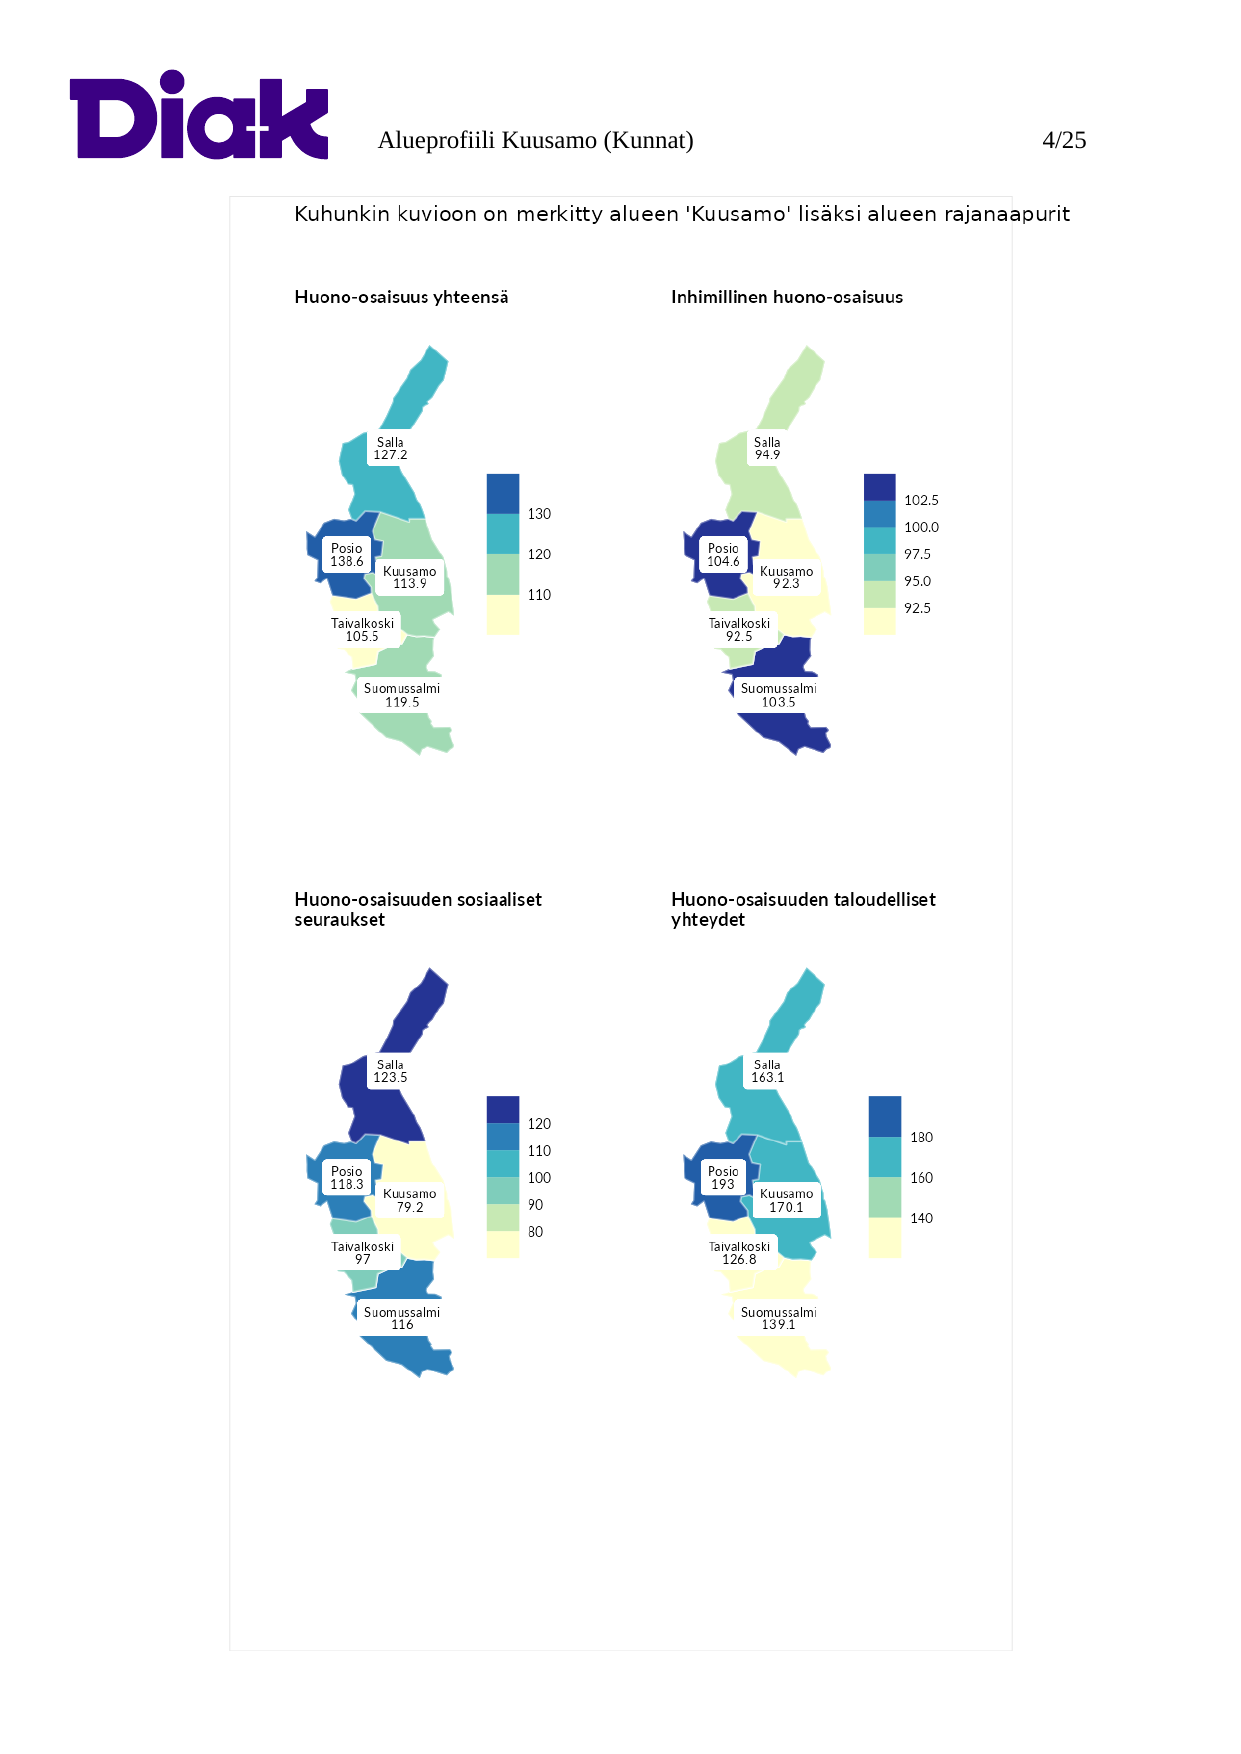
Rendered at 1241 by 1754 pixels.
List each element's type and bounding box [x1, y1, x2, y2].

picture [61, 196, 1179, 1651]
